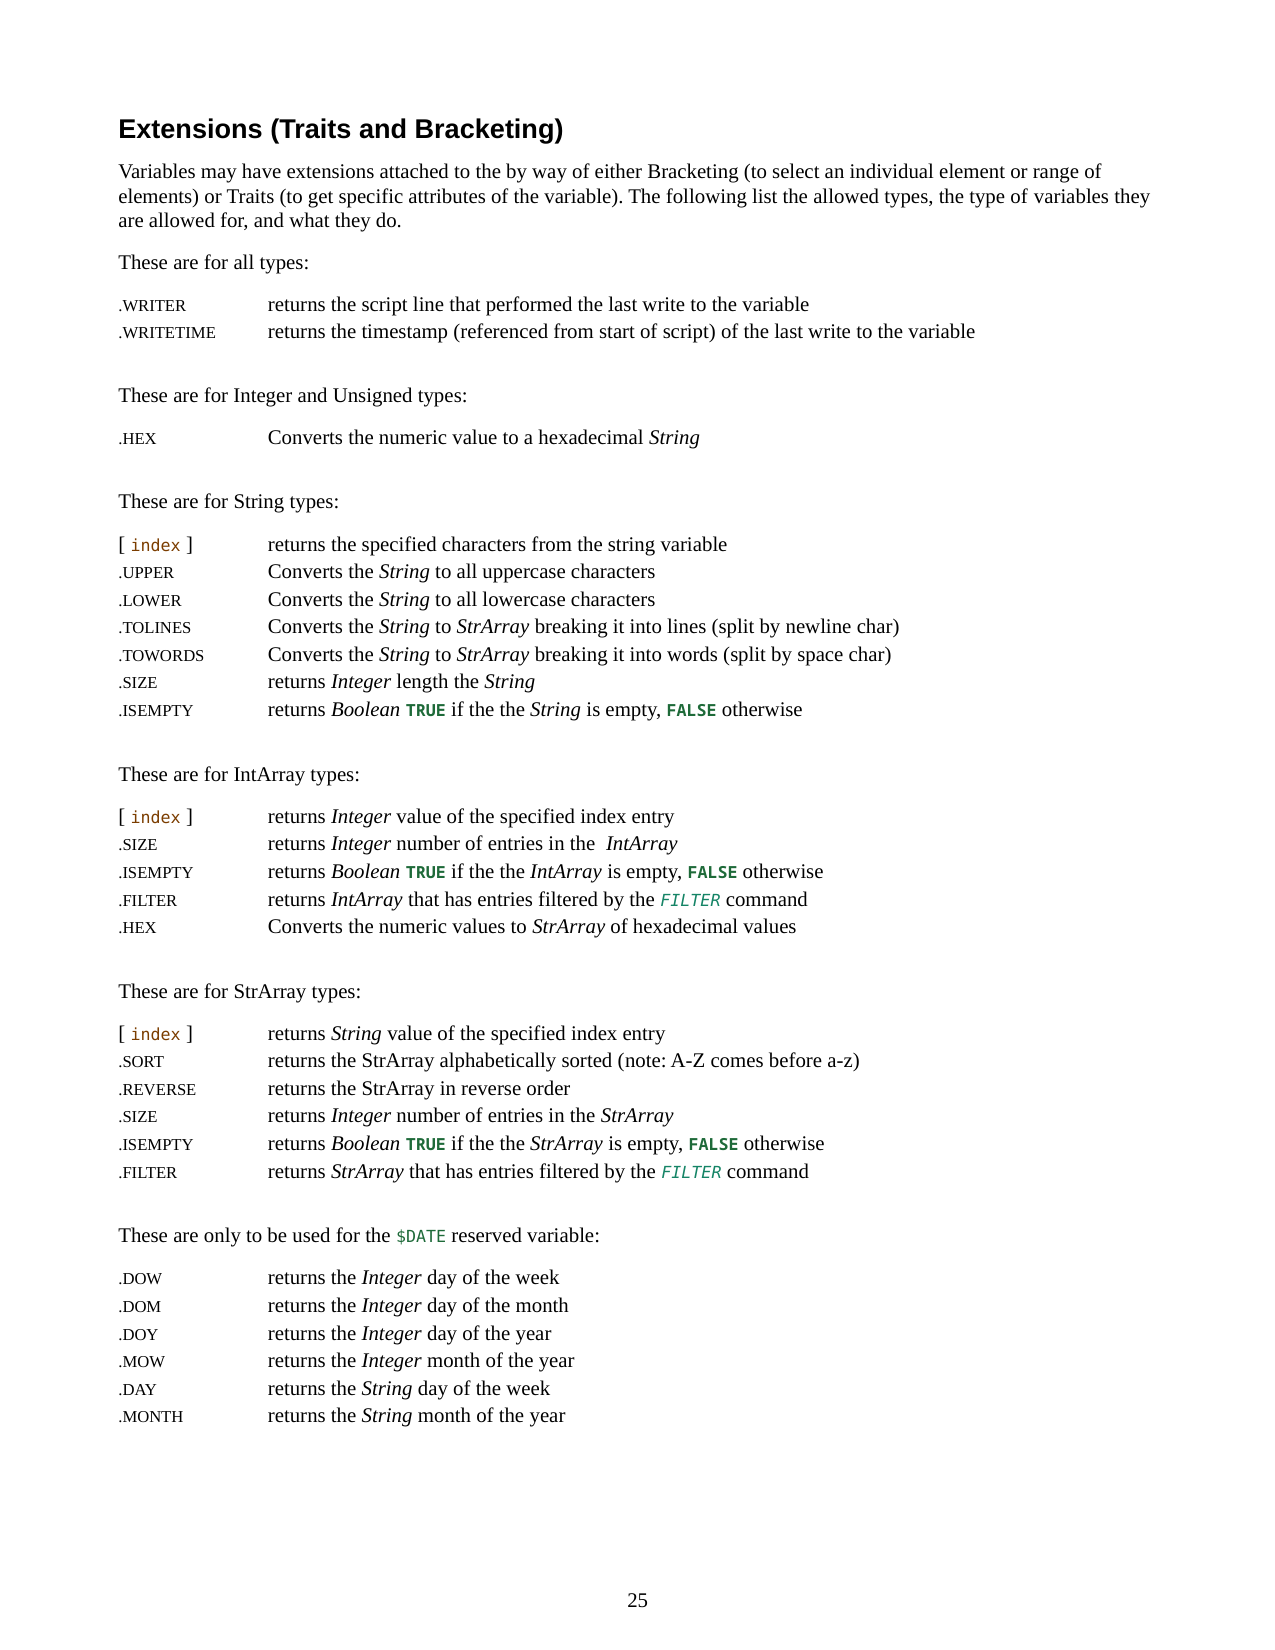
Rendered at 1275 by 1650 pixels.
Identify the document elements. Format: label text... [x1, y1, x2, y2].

text .ISEMPTY returns Boolean TRUE if the the IntArray is empty, FALSE otherwise [118, 859, 1157, 883]
text .TOLINES Converts the String to StrArray breaking it into lines (split by newline char) [118, 614, 1157, 638]
subtitle Extensions (Traits and Bracketing) [118, 113, 1157, 144]
text These are for Integer and Unsigned types: [118, 383, 1157, 407]
text .WRITETIME returns the timestamp (referenced from start of script) of the last write to the variable [118, 319, 1157, 343]
text These are for all types: [118, 249, 1157, 274]
text .SIZE returns Integer number of entries in the IntArray [118, 831, 1157, 855]
text .HEX Converts the numeric value to a hexadecimal String [118, 425, 1157, 449]
text .UPPER Converts the String to all uppercase characters [118, 559, 1157, 583]
text .DOY returns the Integer day of the year [118, 1320, 1157, 1344]
text .LOWER Converts the String to all lowercase characters [118, 587, 1157, 611]
text .MONTH returns the String month of the year [118, 1403, 1157, 1427]
text .ISEMPTY returns Boolean TRUE if the the StrArray is empty, FALSE otherwise [118, 1131, 1157, 1155]
text These are for String types: [118, 489, 1157, 513]
text [ index ] returns String value of the specified index entry [118, 1021, 1157, 1045]
text .SORT returns the StrArray alphabetically sorted (note: A-Z comes before a-z) [118, 1048, 1157, 1072]
text .MOW returns the Integer month of the year [118, 1348, 1157, 1372]
text .SIZE returns Integer number of entries in the StrArray [118, 1103, 1157, 1127]
text Variables may have extensions attached to the by way of either Bracketing (to select an individual element or range of elements) or Traits (to get specific attributes of the variable). The following list the allowed types, the type of variables they are allowed for, and what they do. [118, 159, 1157, 232]
text .TOWORDS Converts the String to StrArray breaking it into words (split by space char) [118, 642, 1157, 666]
text These are for IntArray types: [118, 762, 1157, 786]
text .REVERSE returns the StrArray in reverse order [118, 1076, 1157, 1100]
text .FILTER returns IntArray that has entries filtered by the FILTER command [118, 887, 1157, 911]
text .DOW returns the Integer day of the week [118, 1265, 1157, 1289]
text .FILTER returns StrArray that has entries filtered by the FILTER command [118, 1159, 1157, 1183]
text .SIZE returns Integer length the String [118, 669, 1157, 693]
text .HEX Converts the numeric values to StrArray of hexadecimal values [118, 914, 1157, 938]
text .ISEMPTY returns Boolean TRUE if the the String is empty, FALSE otherwise [118, 697, 1157, 721]
text .DOM returns the Integer day of the month [118, 1293, 1157, 1317]
text .WRITER returns the script line that performed the last write to the variable [118, 292, 1157, 316]
text These are only to be used for the $DATE reserved variable: [118, 1223, 1157, 1247]
text These are for StrArray types: [118, 979, 1157, 1003]
text .DAY returns the String day of the week [118, 1376, 1157, 1400]
text [ index ] returns the specified characters from the string variable [118, 531, 1157, 556]
text [ index ] returns Integer value of the specified index entry [118, 804, 1157, 828]
